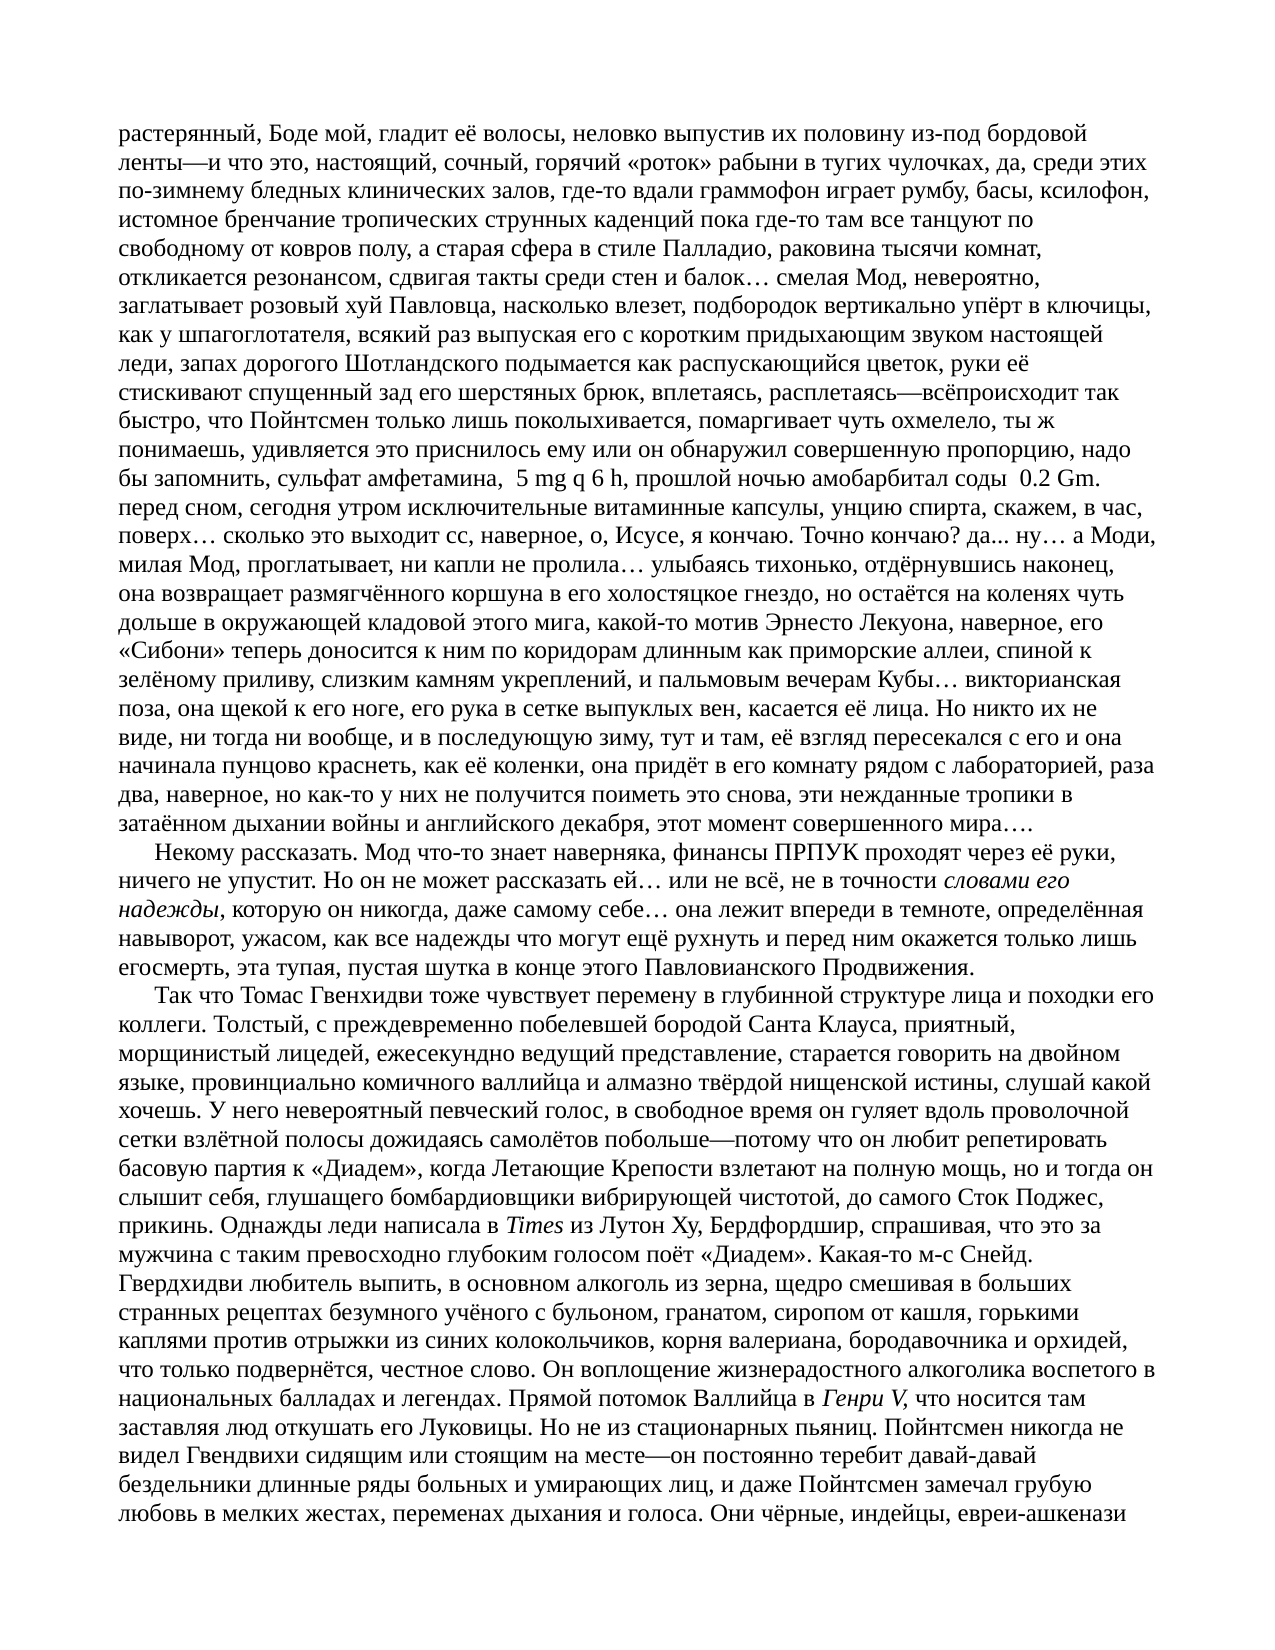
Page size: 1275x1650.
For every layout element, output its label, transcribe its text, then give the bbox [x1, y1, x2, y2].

text Так что Томас Гвенхидви тоже чувствует перемену в глубинной структуре лица и походки его коллеги. Толстый, с преждевременно побелевшей бородой Санта Клауса, приятный, морщинистый лицедей, ежесекундно ведущий представление, старается говорить на двойном языке, провинциально комичного валлийца и алмазно твёрдой нищенской истины, слушай какой хочешь. У него невероятный певческий голос, в свободное время он гуляет вдоль проволочной сетки взлётной полосы дожидаясь самолётов побольше—потому что он любит репетировать басовую партия к «Диадем», когда Летающие Крепости взлетают на полную мощь, но и тогда он слышит себя, глушащего бомбардиовщики вибрирующей чистотой, до самого Сток Поджес, прикинь. Однажды леди написала в Times из Лутон Ху, Бердфордшир, спрашивая, что это за мужчина с таким превосходно глубоким голосом поёт «Диадем». Какая-то м-с Снейд. Гвердхидви любитель выпить, в основном алкоголь из зерна, щедро смешивая в больших странных рецептах безумного учёного с бульоном, гранатом, сиропом от кашля, горькими каплями против отрыжки из синих колокольчиков, корня валериана, бородавочника и орхидей, что только подвернётся, честное слово. Он воплощение жизнерадостного алкоголика воспетого в национальных балладах и легендах. Прямой потомок Валлийца в Генри V, что носится там заставляя люд откушать его Луковицы. Но не из стационарных пьяниц. Пойнтсмен никогда не видел Гвендвихи сидящим или стоящим на месте—он постоянно теребит давай-давай бездельники длинные ряды больных и умирающих лиц, и даже Пойнтсмен замечал грубую любовь в мелких жестах, переменах дыхания и голоса. Они чёрные, индейцы, евреи-ашкенази [118, 981, 1157, 1527]
text Некому рассказать. Мод что-то знает наверняка, финансы ПРПУК проходят через её руки, ничего не упустит. Но он не может рассказать ей… или не всё, не в точности словами его надежды, которую он никогда, даже самому себе… она лежит впереди в темноте, определённая навыворот, ужасом, как все надежды что могут ещё рухнуть и перед ним окажется только лишь егосмерть, эта тупая, пустая шутка в конце этого Павловианского Продвижения. [118, 837, 1157, 981]
text растерянный, Боде мой, гладит её волосы, неловко выпустив их половину из-под бордовой ленты—и что это, настоящий, сочный, горячий «роток» рабыни в тугих чулочках, да, среди этих по-зимнему бледных клинических залов, где-то вдали граммофон играет румбу, басы, ксилофон, истомное бренчание тропических струнных каденций пока где-то там все танцуют по свободному от ковров полу, а старая сфера в стиле Палладио, раковина тысячи комнат, откликается резонансом, сдвигая такты среди стен и балок… смелая Мод, невероятно, заглатывает розовый хуй Павловца, насколько влезет, подбородок вертикально упёрт в ключицы, как у шпагоглотателя, всякий раз выпуская его с коротким придыхающим звуком настоящей леди, запах дорогого Шотландского подымается как распускающийся цветок, руки её стискивают спущенный зад его шерстяных брюк, вплетаясь, расплетаясь—всёпроисходит так быстро, что Пойнтсмен только лишь поколыхивается, помаргивает чуть охмелело, ты ж понимаешь, удивляется это приснилось ему или он обнаружил совершенную пропорцию, надо бы запомнить, сульфат амфетамина, 5 mg q 6 h, прошлой ночью амобарбитал соды 0.2 Gm. перед сном, сегодня утром исключительные витаминные капсулы, унцию спирта, скажем, в час, поверх… сколько это выходит cc, наверное, о, Исусе, я кончаю. Точно кончаю? да... ну… а Моди, милая Мод, проглатывает, ни капли не пролила… улыбаясь тихонько, отдёрнувшись наконец, она возвращает размягчённого коршуна в его холостяцкое гнездо, но остаётся на коленях чуть дольше в окружающей кладовой этого мига, какой-то мотив Эрнесто Лекуона, наверное, его «Сибони» теперь доносится к ним по коридорам длинным как приморские аллеи, спиной к зелёному приливу, слизким камням укреплений, и пальмовым вечерам Кубы… викторианская поза, она щекой к его ноге, его рука в сетке выпуклых вен, касается её лица. Но никто их не виде, ни тогда ни вообще, и в последующую зиму, тут и там, её взгляд пересекался с его и она начинала пунцово краснеть, как её коленки, она придёт в его комнату рядом с лабораторией, раза два, наверное, но как-то у них не получится поиметь это снова, эти нежданные тропики в затаённом дыхании войны и английского декабря, этот момент совершенного мира…. [118, 118, 1157, 837]
